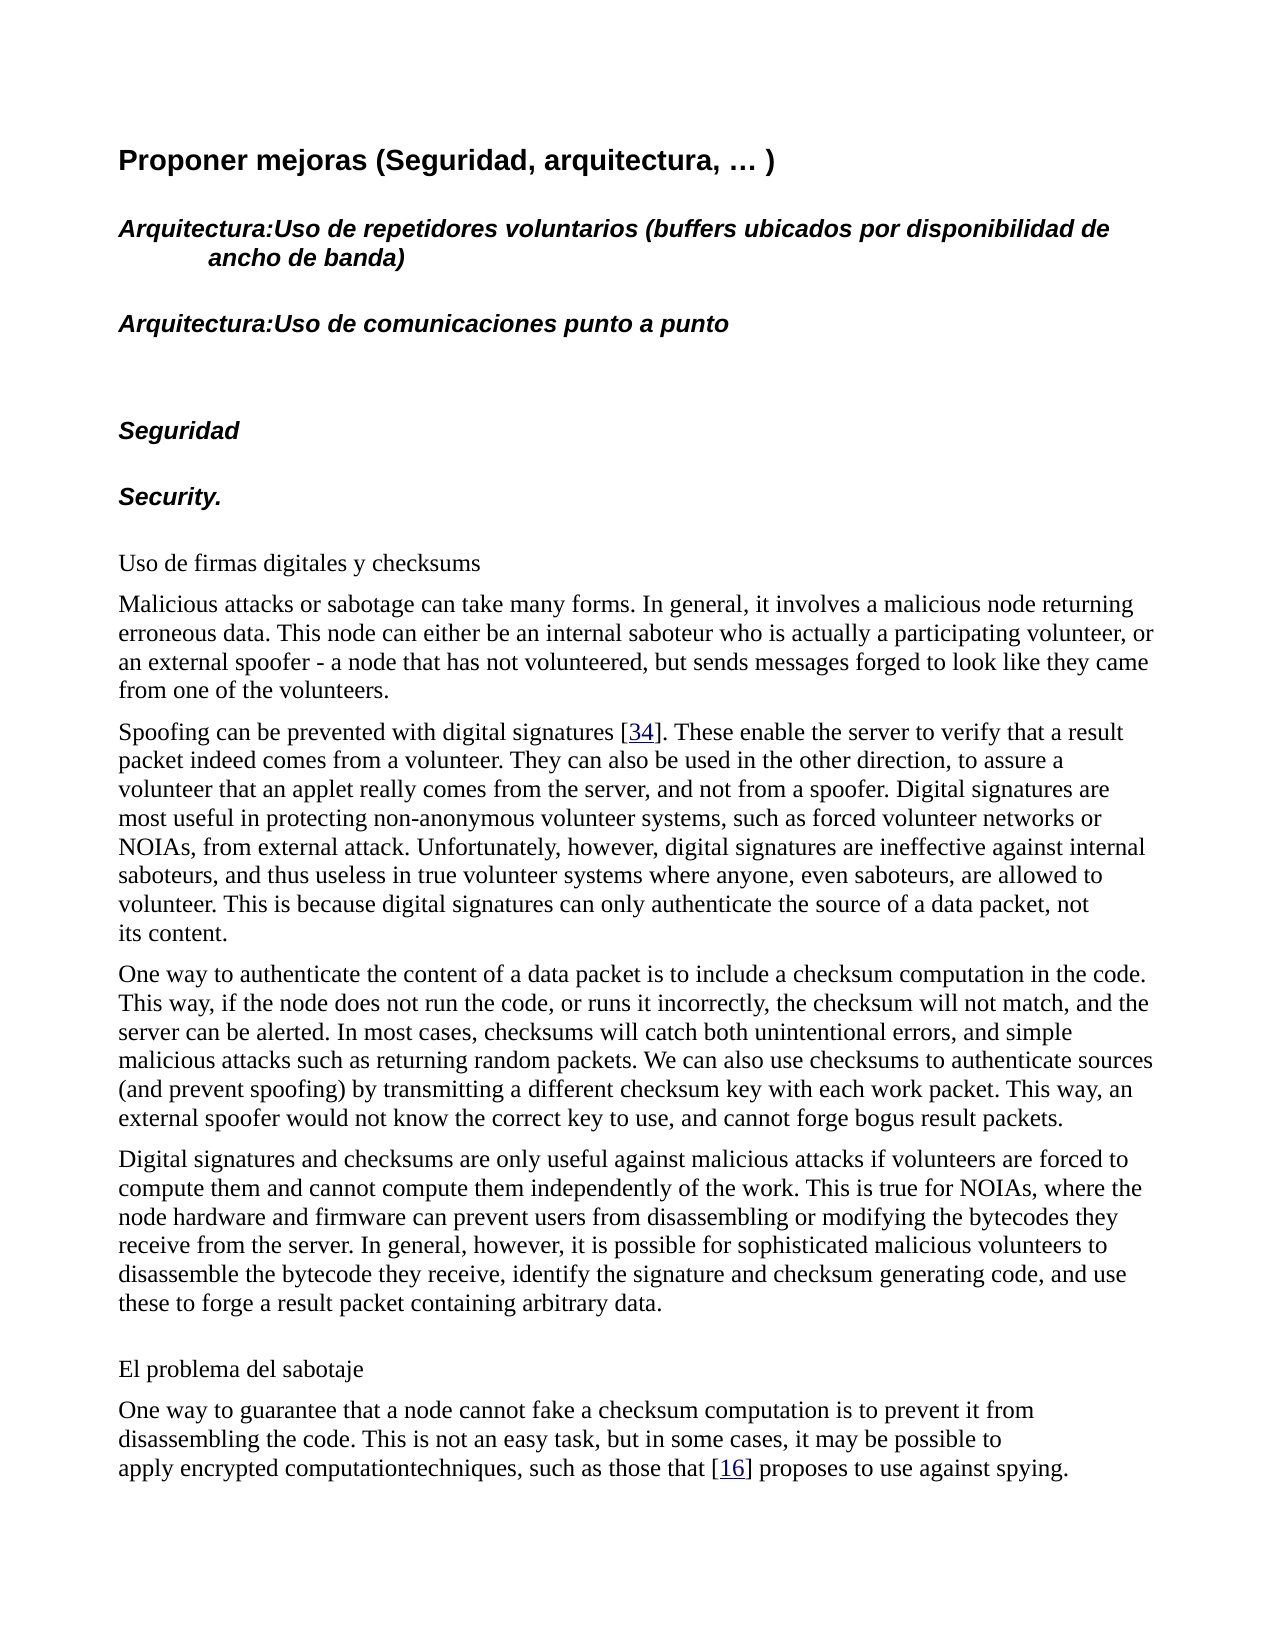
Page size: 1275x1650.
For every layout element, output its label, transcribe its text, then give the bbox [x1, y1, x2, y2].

text Spoofing can be prevented with digital signatures [34]. These enable the server to verify that a result packet indeed comes from a volunteer. They can also be used in the other direction, to assure a volunteer that an applet really comes from the server, and not from a spoofer. Digital signatures are most useful in protecting non-anonymous volunteer systems, such as forced volunteer networks or NOIAs, from external attack. Unfortunately, however, digital signatures are ineffective against internal saboteurs, and thus useless in true volunteer systems where anyone, even saboteurs, are allowed to volunteer. This is because digital signatures can only authenticate the source of a data packet, not its content. [118, 717, 1157, 947]
subtitle Uso de firmas digitales y checksums [118, 548, 1157, 577]
subtitle Proponer mejoras (Seguridad, arquitectura, … ) [118, 143, 1157, 177]
subtitle Arquitectura:Uso de repetidores voluntarios (buffers ubicados por disponibilidad de ancho de banda) [118, 214, 1157, 271]
text Digital signatures and checksums are only useful against malicious attacks if volunteers are forced to compute them and cannot compute them independently of the work. This is true for NOIAs, where the node hardware and firmware can prevent users from disassembling or modifying the bytecodes they receive from the server. In general, however, it is possible for sophisticated malicious volunteers to disassemble the bytecode they receive, identify the signature and checksum generating code, and use these to forge a result packet containing arbitrary data. [118, 1144, 1157, 1317]
subtitle El problema del sabotaje [118, 1354, 1157, 1383]
text Malicious attacks or sabotage can take many forms. In general, it involves a malicious node returning erroneous data. This node can either be an internal saboteur who is actually a participating volunteer, or an external spoofer - a node that has not volunteered, but sends messages forged to look like they came from one of the volunteers. [118, 589, 1157, 704]
text One way to authenticate the content of a data packet is to include a checksum computation in the code. This way, if the node does not run the code, or runs it incorrectly, the checksum will not match, and the server can be alerted. In most cases, checksums will catch both unintentional errors, and simple malicious attacks such as returning random packets. We can also use checksums to authenticate sources (and prevent spoofing) by transmitting a different checksum key with each work packet. This way, an external spoofer would not know the correct key to use, and cannot forge bogus result packets. [118, 959, 1157, 1132]
subtitle Seguridad [118, 416, 1157, 444]
text One way to guarantee that a node cannot fake a checksum computation is to prevent it from disassembling the code. This is not an easy task, but in some cases, it may be possible to apply encrypted computationtechniques, such as those that [16] proposes to use against spying. [118, 1395, 1157, 1481]
subtitle Security. [118, 482, 1157, 511]
subtitle Arquitectura:Uso de comunicaciones punto a punto [118, 309, 1157, 337]
